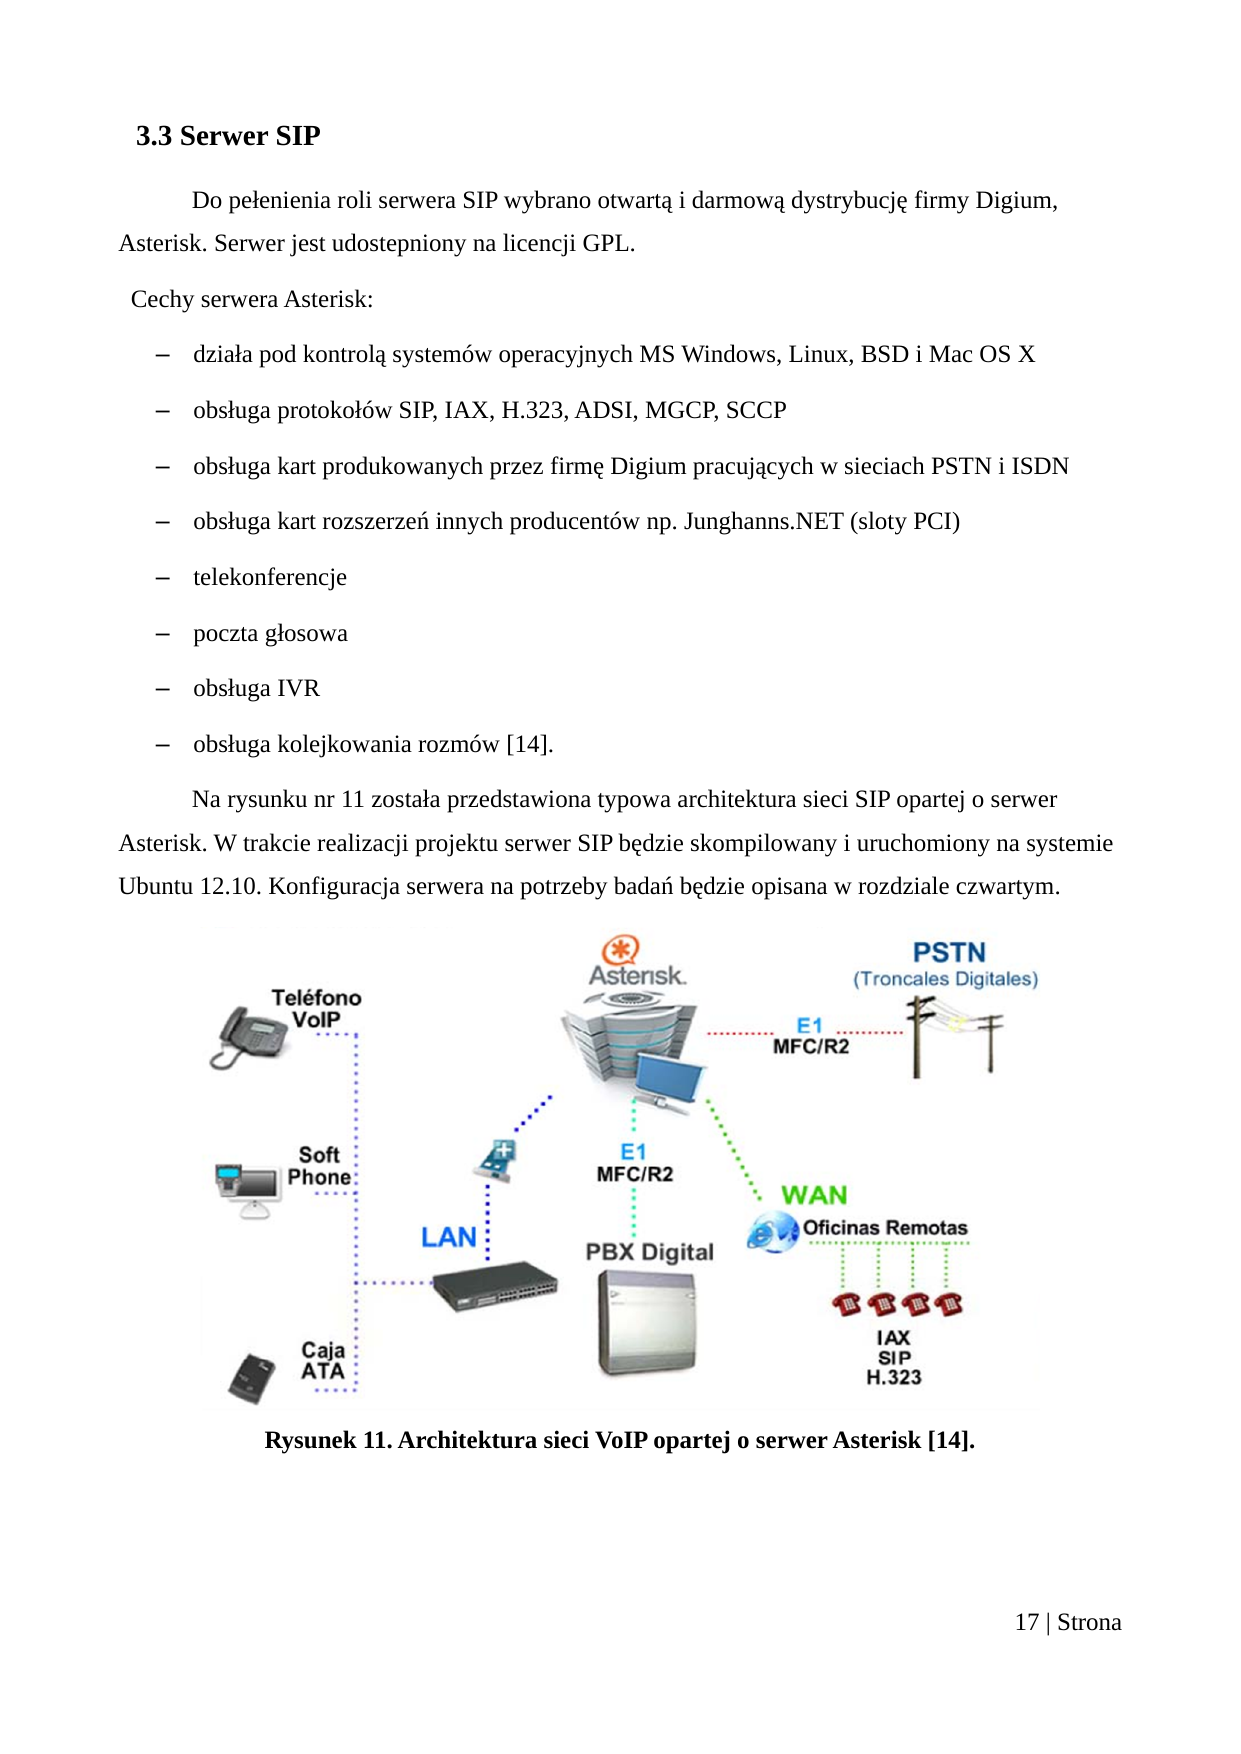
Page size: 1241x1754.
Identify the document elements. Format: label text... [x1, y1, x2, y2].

picture [199, 926, 1041, 1411]
text Cechy serwera Asterisk: [118, 284, 1122, 313]
list poczta głosowa [156, 618, 1122, 646]
list obsługa protokołów SIP, IAX, H.323, ADSI, MGCP, SCCP [156, 395, 1122, 424]
list działa pod kontrolą systemów operacyjnych MS Windows, Linux, BSD i Mac OS X [156, 339, 1122, 368]
list obsługa kolejkowania rozmów [14]. [156, 729, 1122, 758]
text Do pełenienia roli serwera SIP wybrano otwartą i darmową dystrybucję firmy Digium, Asterisk. Serwer jest udostepniony na licencji GPL. [118, 185, 1122, 257]
list obsługa IVR [156, 673, 1122, 702]
list obsługa kart produkowanych przez firmę Digium pracujących w sieciach PSTN i ISDN [156, 451, 1122, 479]
subtitle 3.3 Serwer SIP [136, 118, 1122, 152]
list obsługa kart rozszerzeń innych producentów np. Junghanns.NET (sloty PCI) [156, 506, 1122, 535]
list telekonferencje [156, 562, 1122, 591]
text Na rysunku nr 11 została przedstawiona typowa architektura sieci SIP opartej o serwer Asterisk. W trakcie realizacji projektu serwer SIP będzie skompilowany i uruchomiony na systemie Ubuntu 12.10. Konfiguracja serwera na potrzeby badań będzie opisana w rozdziale czwartym. [118, 784, 1122, 899]
text Rysunek 11. Architektura sieci VoIP opartej o serwer Asterisk [14]. [118, 1411, 1122, 1454]
